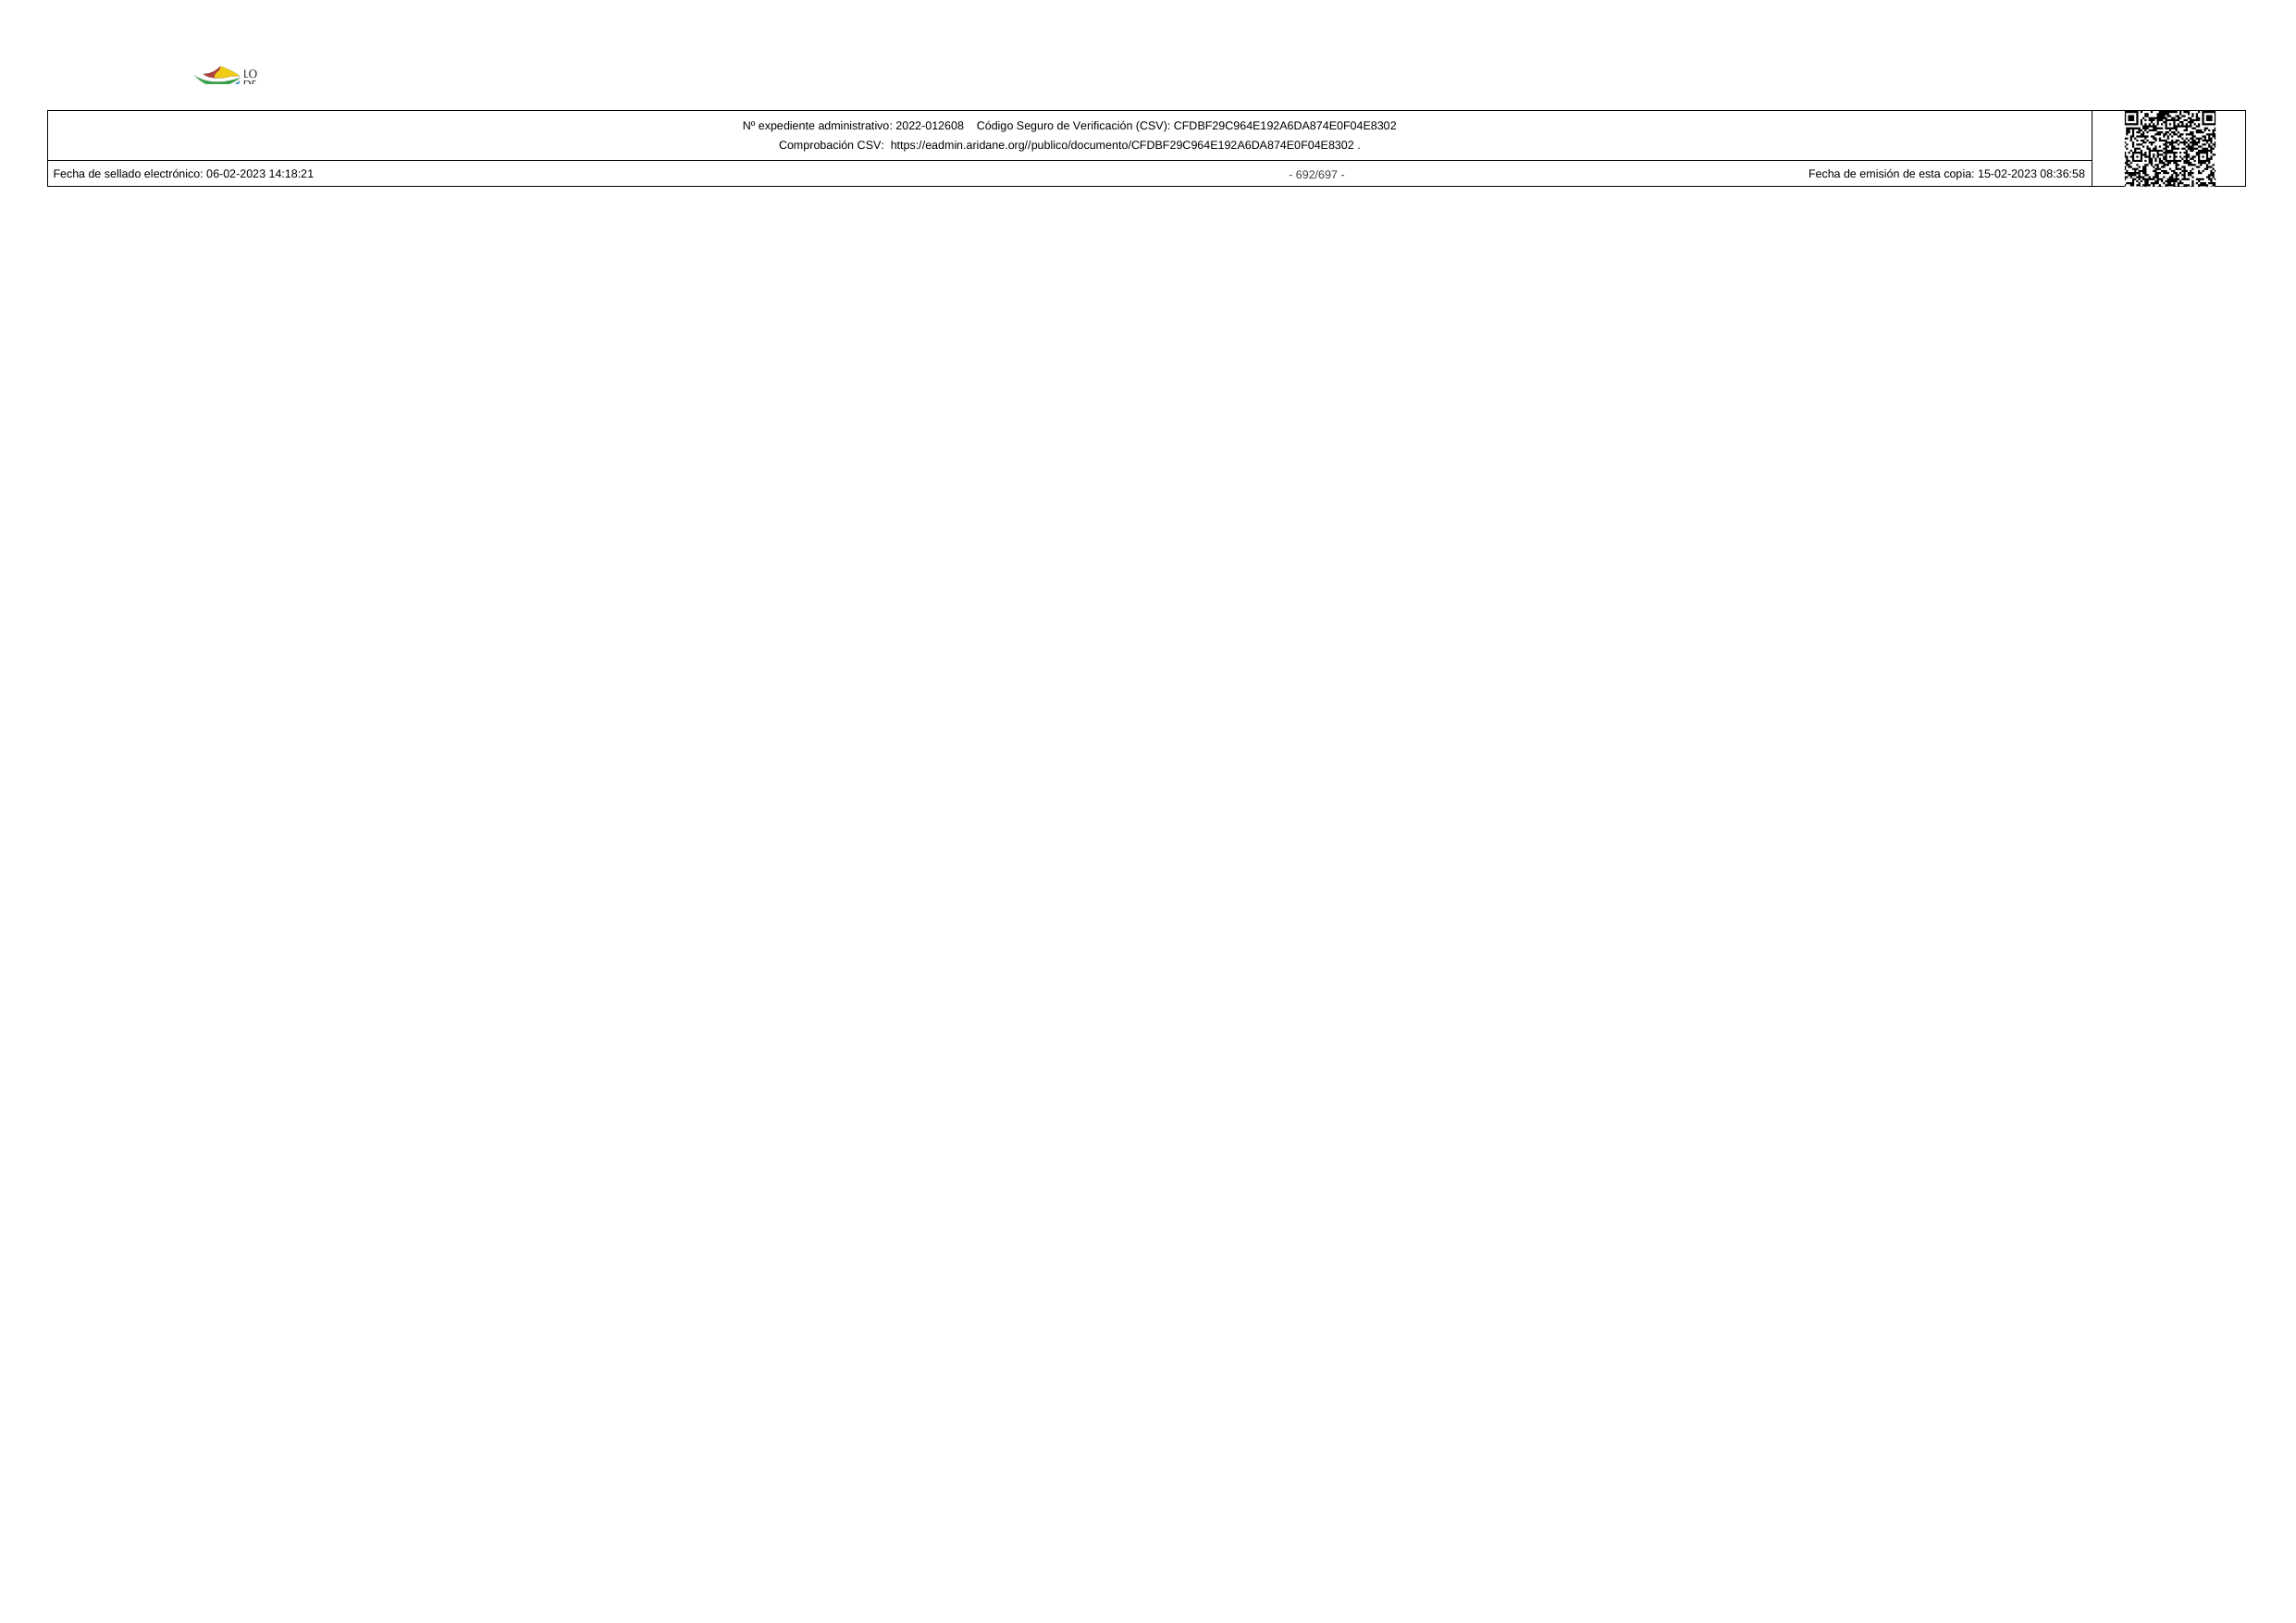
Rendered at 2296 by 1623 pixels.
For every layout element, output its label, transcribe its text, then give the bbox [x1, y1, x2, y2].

table_header [2216, 111, 2245, 186]
table_cell Fecha de sellado electrónico: 06-02-2023 14:18:21 - 692/697 - Fecha de emisión de esta copia: 15-02-2023 08:36:58 [48, 161, 2092, 186]
table_cell Nº expediente administrativo: 2022-012608 Código Seguro de Verificación (CSV): CFDBF29C964E192A6DA874E0F04E8302 Comprobación CSV: https://eadmin.aridane.org//publico/documento/CFDBF29C964E192A6DA874E0F04E8302 . [48, 111, 2092, 160]
table_header [2092, 111, 2124, 186]
